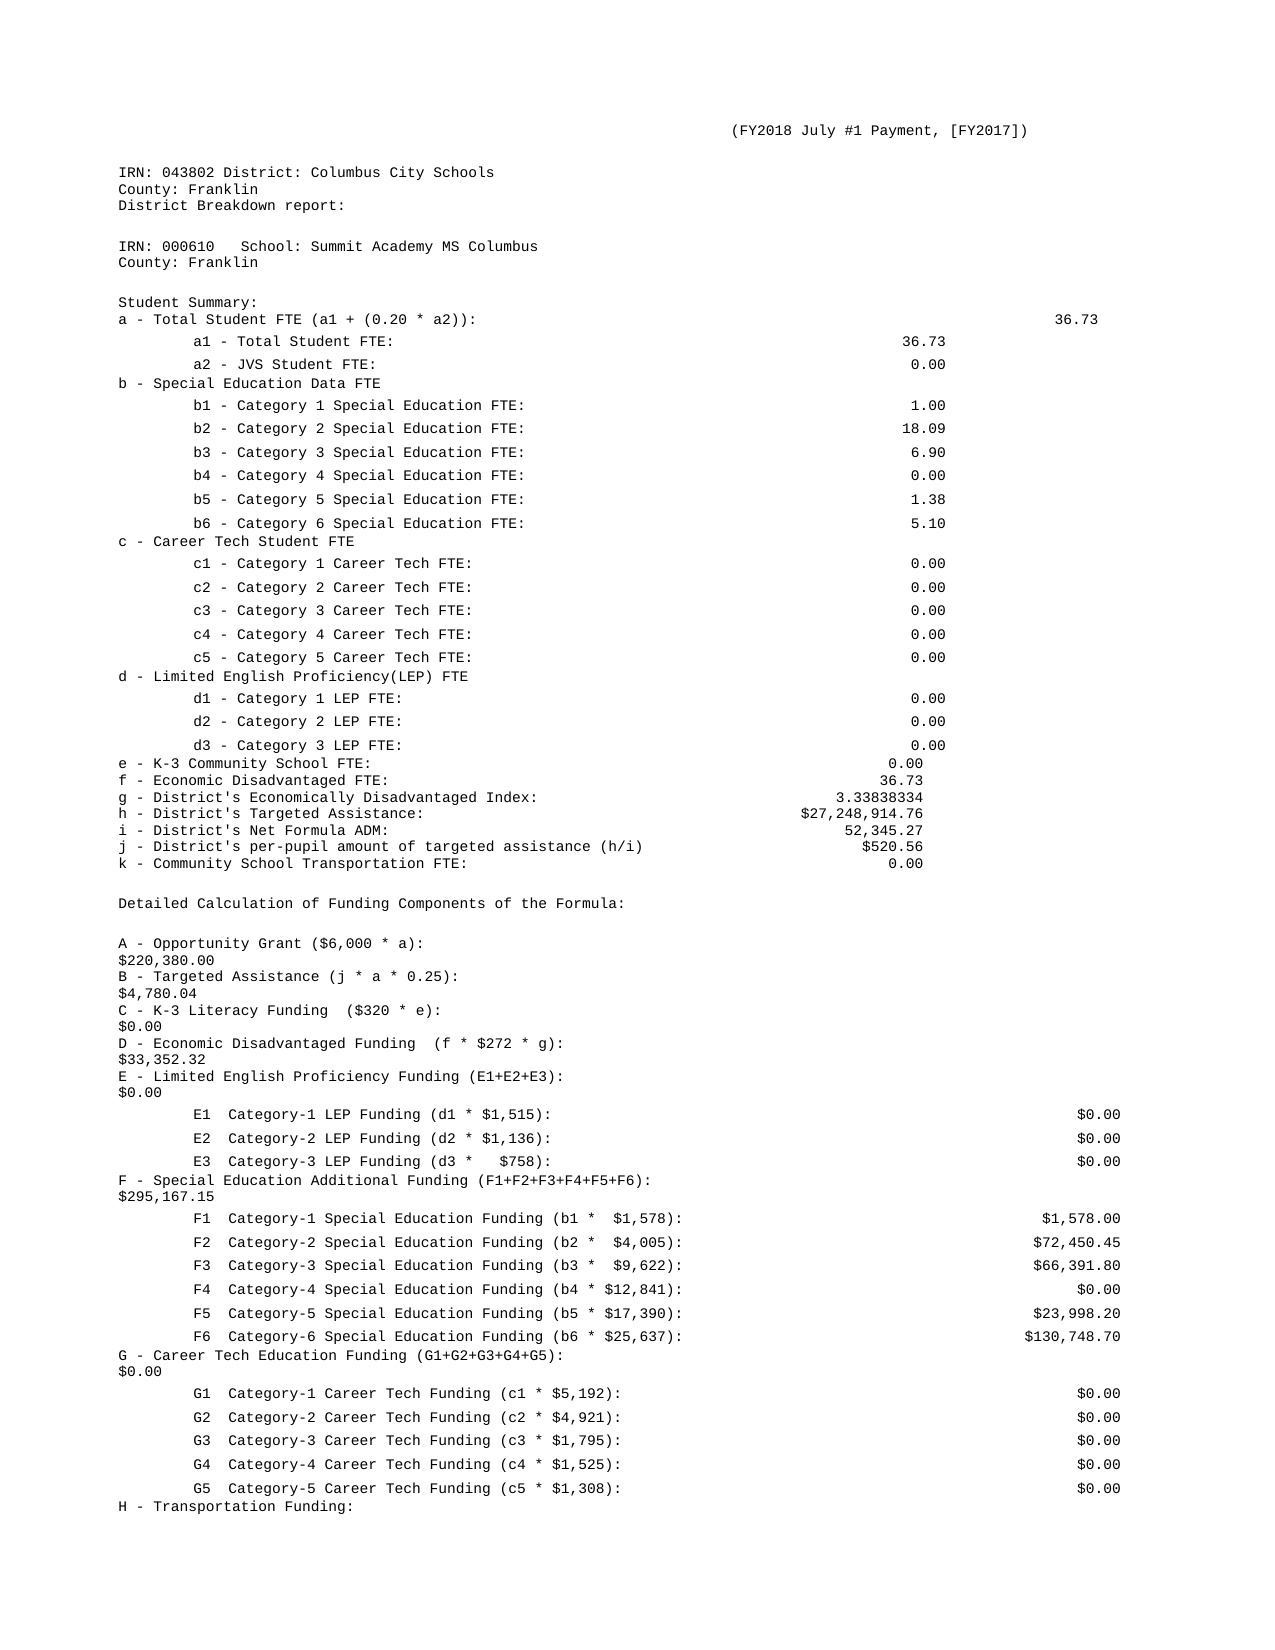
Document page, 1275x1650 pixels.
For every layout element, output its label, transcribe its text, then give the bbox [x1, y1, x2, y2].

text k - Community School Transportation FTE: 0.00 [118, 856, 1157, 873]
text G5 Category-5 Career Tech Funding (c5 * $1,308): $0.00 [118, 1476, 1157, 1499]
text b1 - Category 1 Special Education FTE: 1.00 [118, 392, 1157, 416]
text f - Economic Disadvantaged FTE: 36.73 [118, 773, 1157, 790]
text b2 - Category 2 Special Education FTE: 18.09 [118, 416, 1157, 440]
text g - District's Economically Disadvantaged Index: 3.33838334 [118, 790, 1157, 806]
text h - District's Targeted Assistance: $27,248,914.76 [118, 806, 1157, 823]
text G2 Category-2 Career Tech Funding (c2 * $4,921): $0.00 [118, 1405, 1157, 1428]
text F6 Category-6 Special Education Funding (b6 * $25,637): $130,748.70 [118, 1324, 1157, 1348]
text d1 - Category 1 LEP FTE: 0.00 [118, 686, 1157, 709]
text E3 Category-3 LEP Funding (d3 * $758): $0.00 [118, 1149, 1157, 1173]
text C - K-3 Literacy Funding ($320 * e): $0.00 [118, 1003, 1157, 1036]
text E1 Category-1 LEP Funding (d1 * $1,515): $0.00 [118, 1102, 1157, 1126]
text e - K-3 Community School FTE: 0.00 [118, 757, 1157, 773]
text D - Economic Disadvantaged Funding (f * $272 * g): $33,352.32 [118, 1036, 1157, 1069]
text G1 Category-1 Career Tech Funding (c1 * $5,192): $0.00 [118, 1381, 1157, 1405]
text IRN: 000610 School: Summit Academy MS Columbus County: Franklin [118, 239, 1157, 272]
text District Breakdown report: [118, 198, 1157, 215]
text IRN: 043802 District: Columbus City Schools County: Franklin [118, 165, 1157, 198]
text b5 - Category 5 Special Education FTE: 1.38 [118, 487, 1157, 511]
text F - Special Education Additional Funding (F1+F2+F3+F4+F5+F6): $295,167.15 [118, 1173, 1157, 1206]
text (FY2018 July #1 Payment, [FY2017]) [118, 118, 1157, 142]
text d2 - Category 2 LEP FTE: 0.00 [118, 709, 1157, 733]
text b6 - Category 6 Special Education FTE: 5.10 [118, 511, 1157, 534]
text G3 Category-3 Career Tech Funding (c3 * $1,795): $0.00 [118, 1428, 1157, 1452]
text j - District's per-pupil amount of targeted assistance (h/i) $520.56 [118, 839, 1157, 856]
text Detailed Calculation of Funding Components of the Formula: [118, 896, 1157, 913]
text c5 - Category 5 Career Tech FTE: 0.00 [118, 646, 1157, 669]
text i - District's Net Formula ADM: 52,345.27 [118, 823, 1157, 839]
text F2 Category-2 Special Education Funding (b2 * $4,005): $72,450.45 [118, 1230, 1157, 1253]
text F3 Category-3 Special Education Funding (b3 * $9,622): $66,391.80 [118, 1253, 1157, 1277]
text G - Career Tech Education Funding (G1+G2+G3+G4+G5): $0.00 [118, 1348, 1157, 1381]
text b4 - Category 4 Special Education FTE: 0.00 [118, 463, 1157, 487]
text c4 - Category 4 Career Tech FTE: 0.00 [118, 622, 1157, 646]
text b - Special Education Data FTE [118, 376, 1157, 392]
text A - Opportunity Grant ($6,000 * a): $220,380.00 [118, 936, 1157, 969]
text b3 - Category 3 Special Education FTE: 6.90 [118, 440, 1157, 463]
text d3 - Category 3 LEP FTE: 0.00 [118, 733, 1157, 757]
text c3 - Category 3 Career Tech FTE: 0.00 [118, 598, 1157, 622]
text F5 Category-5 Special Education Funding (b5 * $17,390): $23,998.20 [118, 1301, 1157, 1324]
text a2 - JVS Student FTE: 0.00 [118, 352, 1157, 376]
text H - Transportation Funding: [118, 1499, 1157, 1516]
text c1 - Category 1 Career Tech FTE: 0.00 [118, 551, 1157, 574]
text a - Total Student FTE (a1 + (0.20 * a2)): 36.73 [118, 312, 1157, 329]
text a1 - Total Student FTE: 36.73 [118, 329, 1157, 352]
text G4 Category-4 Career Tech Funding (c4 * $1,525): $0.00 [118, 1452, 1157, 1476]
text B - Targeted Assistance (j * a * 0.25): $4,780.04 [118, 969, 1157, 1003]
text E - Limited English Proficiency Funding (E1+E2+E3): $0.00 [118, 1069, 1157, 1102]
text F1 Category-1 Special Education Funding (b1 * $1,578): $1,578.00 [118, 1206, 1157, 1230]
text d - Limited English Proficiency(LEP) FTE [118, 669, 1157, 686]
text E2 Category-2 LEP Funding (d2 * $1,136): $0.00 [118, 1126, 1157, 1149]
text F4 Category-4 Special Education Funding (b4 * $12,841): $0.00 [118, 1277, 1157, 1301]
text c2 - Category 2 Career Tech FTE: 0.00 [118, 574, 1157, 598]
text c - Career Tech Student FTE [118, 534, 1157, 551]
text Student Summary: [118, 296, 1157, 312]
